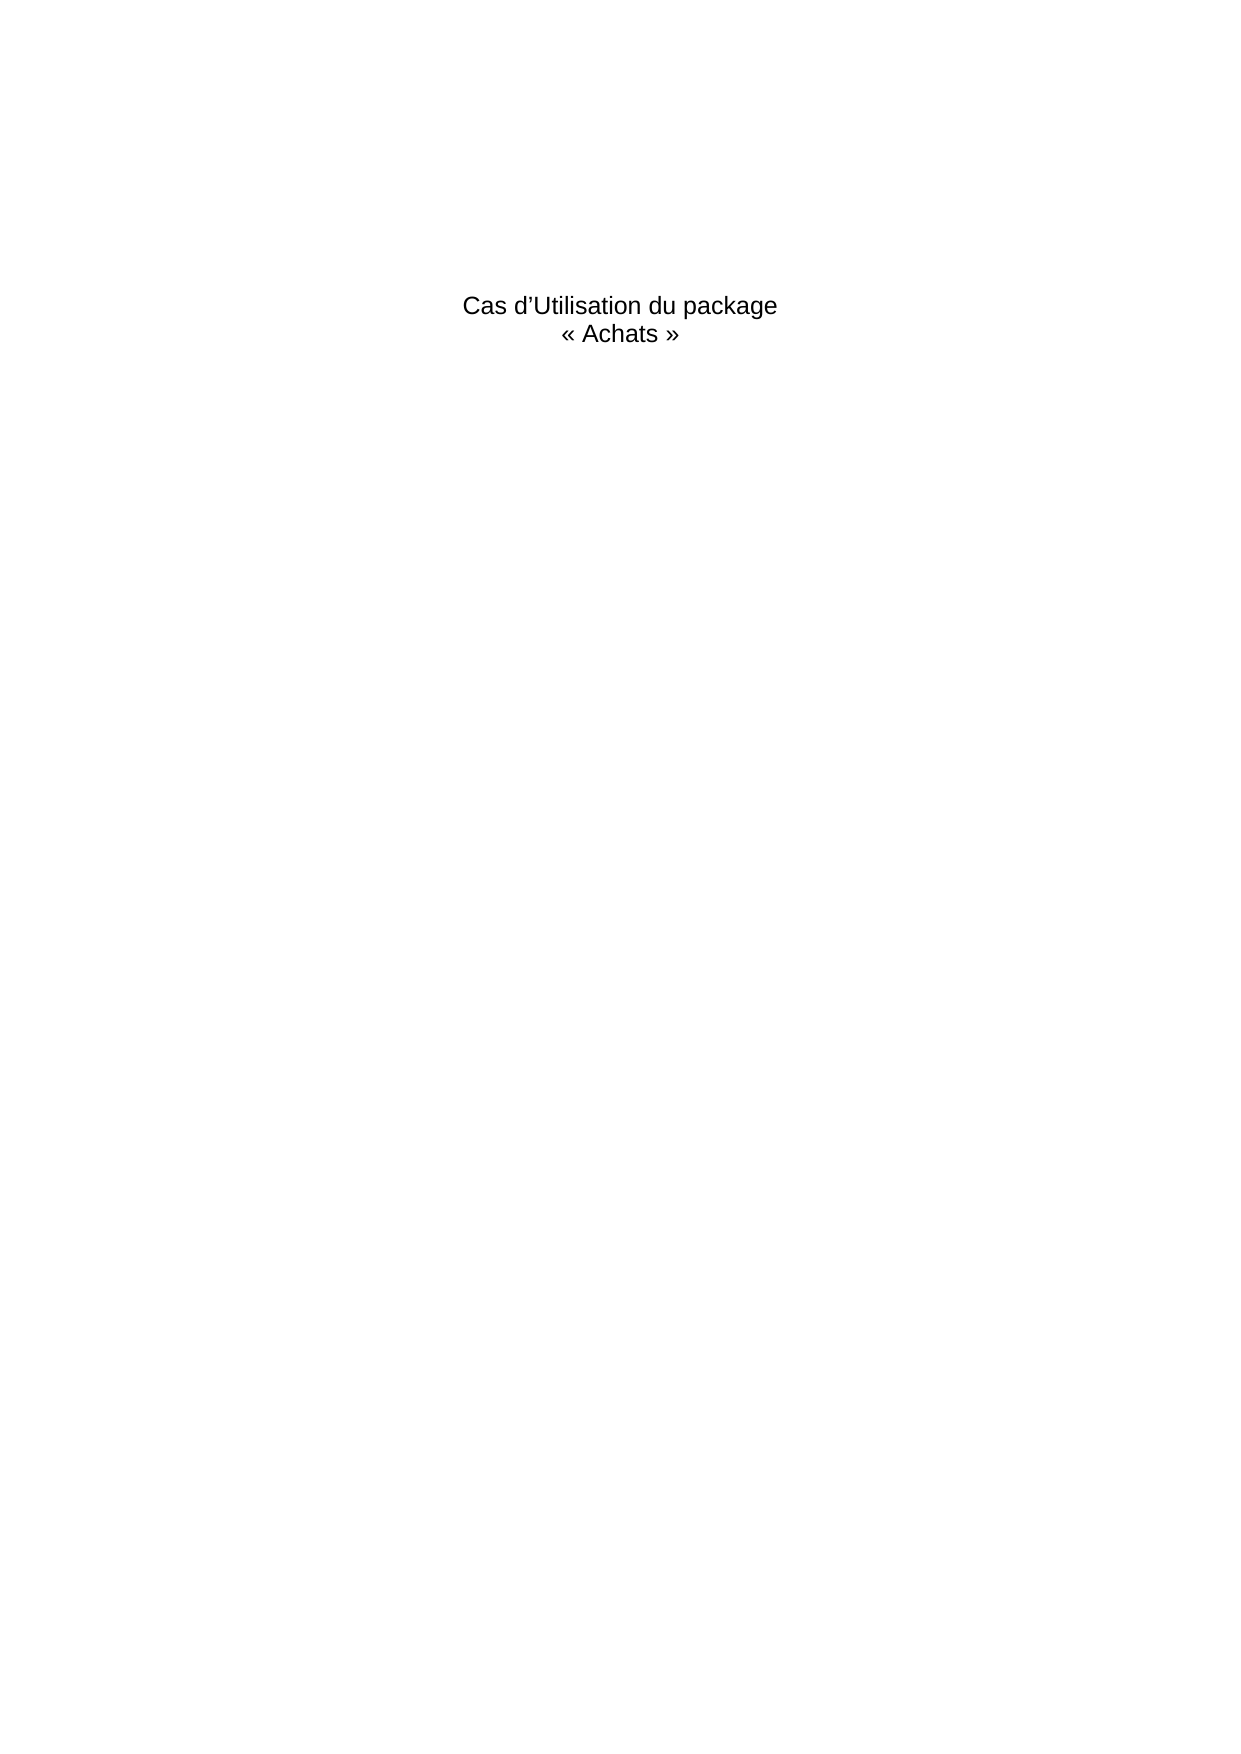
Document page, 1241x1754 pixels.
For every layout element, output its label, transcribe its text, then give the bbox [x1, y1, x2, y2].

text Cas d’Utilisation du package [118, 291, 1122, 319]
text « Achats » [118, 319, 1122, 348]
